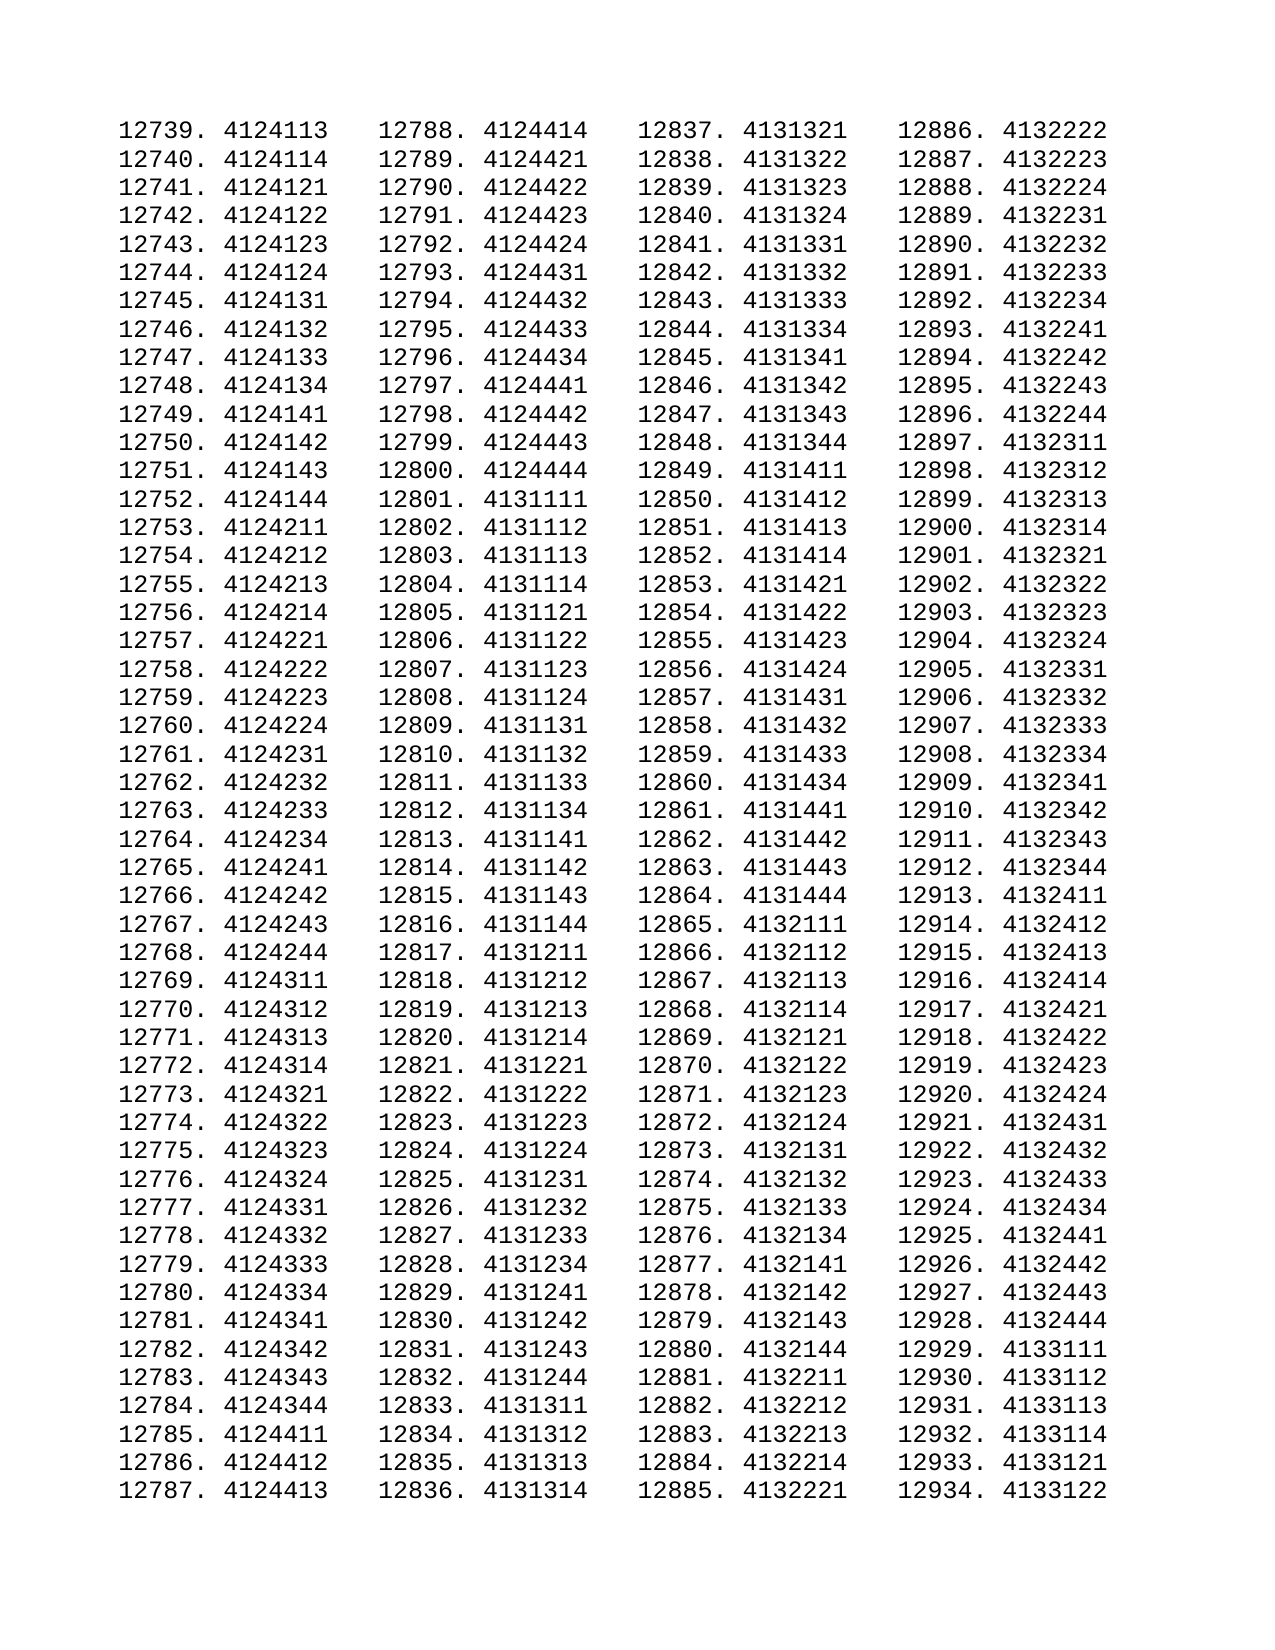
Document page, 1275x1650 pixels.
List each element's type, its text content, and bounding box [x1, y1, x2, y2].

text 12758. 4124222 [118, 656, 378, 685]
text 12893. 4132241 [897, 316, 1157, 345]
text 12895. 4132243 [897, 373, 1157, 401]
text 12853. 4131421 [637, 571, 897, 600]
text 12799. 4124443 [378, 430, 637, 458]
text 12825. 4131231 [378, 1166, 637, 1195]
text 12919. 4132423 [897, 1053, 1157, 1081]
text 12910. 4132342 [897, 798, 1157, 826]
text 12843. 4131333 [637, 288, 897, 316]
text 12747. 4124133 [118, 345, 378, 373]
text 12838. 4131322 [637, 146, 897, 175]
text 12831. 4131243 [378, 1336, 637, 1365]
text 12759. 4124223 [118, 685, 378, 713]
text 12896. 4132244 [897, 401, 1157, 430]
text 12832. 4131244 [378, 1365, 637, 1393]
text 12906. 4132332 [897, 685, 1157, 713]
text 12887. 4132223 [897, 146, 1157, 175]
text 12776. 4124324 [118, 1166, 378, 1195]
text 12870. 4132122 [637, 1053, 897, 1081]
text 12871. 4132123 [637, 1081, 897, 1110]
text 12912. 4132344 [897, 855, 1157, 883]
text 12752. 4124144 [118, 486, 378, 515]
text 12854. 4131422 [637, 600, 897, 628]
text 12782. 4124342 [118, 1336, 378, 1365]
text 12863. 4131443 [637, 855, 897, 883]
text 12934. 4133122 [897, 1478, 1157, 1506]
text 12928. 4132444 [897, 1308, 1157, 1336]
text 12915. 4132413 [897, 940, 1157, 968]
text 12857. 4131431 [637, 685, 897, 713]
text 12864. 4131444 [637, 883, 897, 911]
text 12916. 4132414 [897, 968, 1157, 996]
text 12818. 4131212 [378, 968, 637, 996]
text 12886. 4132222 [897, 118, 1157, 146]
text 12778. 4124332 [118, 1223, 378, 1251]
text 12753. 4124211 [118, 515, 378, 543]
text 12891. 4132233 [897, 260, 1157, 288]
text 12865. 4132111 [637, 911, 897, 940]
text 12918. 4132422 [897, 1025, 1157, 1053]
text 12813. 4131141 [378, 826, 637, 855]
text 12762. 4124232 [118, 770, 378, 798]
text 12742. 4124122 [118, 203, 378, 231]
text 12882. 4132212 [637, 1393, 897, 1421]
text 12801. 4131111 [378, 486, 637, 515]
text 12744. 4124124 [118, 260, 378, 288]
text 12868. 4132114 [637, 996, 897, 1025]
text 12925. 4132441 [897, 1223, 1157, 1251]
text 12860. 4131434 [637, 770, 897, 798]
text 12820. 4131214 [378, 1025, 637, 1053]
text 12836. 4131314 [378, 1478, 637, 1506]
text 12814. 4131142 [378, 855, 637, 883]
text 12842. 4131332 [637, 260, 897, 288]
text 12852. 4131414 [637, 543, 897, 571]
text 12933. 4133121 [897, 1450, 1157, 1478]
text 12894. 4132242 [897, 345, 1157, 373]
text 12765. 4124241 [118, 855, 378, 883]
text 12743. 4124123 [118, 231, 378, 260]
text 12855. 4131423 [637, 628, 897, 656]
text 12921. 4132431 [897, 1110, 1157, 1138]
text 12827. 4131233 [378, 1223, 637, 1251]
text 12883. 4132213 [637, 1421, 897, 1450]
text 12929. 4133111 [897, 1336, 1157, 1365]
text 12786. 4124412 [118, 1450, 378, 1478]
text 12877. 4132141 [637, 1251, 897, 1280]
text 12768. 4124244 [118, 940, 378, 968]
text 12845. 4131341 [637, 345, 897, 373]
text 12794. 4124432 [378, 288, 637, 316]
text 12773. 4124321 [118, 1081, 378, 1110]
text 12885. 4132221 [637, 1478, 897, 1506]
text 12927. 4132443 [897, 1280, 1157, 1308]
text 12803. 4131113 [378, 543, 637, 571]
text 12751. 4124143 [118, 458, 378, 486]
text 12881. 4132211 [637, 1365, 897, 1393]
text 12822. 4131222 [378, 1081, 637, 1110]
text 12823. 4131223 [378, 1110, 637, 1138]
text 12850. 4131412 [637, 486, 897, 515]
text 12898. 4132312 [897, 458, 1157, 486]
text 12849. 4131411 [637, 458, 897, 486]
text 12911. 4132343 [897, 826, 1157, 855]
text 12760. 4124224 [118, 713, 378, 741]
text 12787. 4124413 [118, 1478, 378, 1506]
text 12859. 4131433 [637, 741, 897, 770]
text 12897. 4132311 [897, 430, 1157, 458]
text 12931. 4133113 [897, 1393, 1157, 1421]
text 12826. 4131232 [378, 1195, 637, 1223]
text 12872. 4132124 [637, 1110, 897, 1138]
text 12866. 4132112 [637, 940, 897, 968]
text 12746. 4124132 [118, 316, 378, 345]
text 12888. 4132224 [897, 175, 1157, 203]
text 12785. 4124411 [118, 1421, 378, 1450]
text 12922. 4132432 [897, 1138, 1157, 1166]
text 12904. 4132324 [897, 628, 1157, 656]
text 12862. 4131442 [637, 826, 897, 855]
text 12874. 4132132 [637, 1166, 897, 1195]
text 12890. 4132232 [897, 231, 1157, 260]
text 12783. 4124343 [118, 1365, 378, 1393]
text 12889. 4132231 [897, 203, 1157, 231]
text 12829. 4131241 [378, 1280, 637, 1308]
text 12879. 4132143 [637, 1308, 897, 1336]
text 12777. 4124331 [118, 1195, 378, 1223]
text 12903. 4132323 [897, 600, 1157, 628]
text 12812. 4131134 [378, 798, 637, 826]
text 12846. 4131342 [637, 373, 897, 401]
text 12917. 4132421 [897, 996, 1157, 1025]
text 12757. 4124221 [118, 628, 378, 656]
text 12900. 4132314 [897, 515, 1157, 543]
text 12775. 4124323 [118, 1138, 378, 1166]
text 12858. 4131432 [637, 713, 897, 741]
text 12767. 4124243 [118, 911, 378, 940]
text 12830. 4131242 [378, 1308, 637, 1336]
text 12805. 4131121 [378, 600, 637, 628]
text 12821. 4131221 [378, 1053, 637, 1081]
text 12824. 4131224 [378, 1138, 637, 1166]
text 12873. 4132131 [637, 1138, 897, 1166]
text 12899. 4132313 [897, 486, 1157, 515]
text 12807. 4131123 [378, 656, 637, 685]
text 12907. 4132333 [897, 713, 1157, 741]
text 12756. 4124214 [118, 600, 378, 628]
text 12771. 4124313 [118, 1025, 378, 1053]
text 12867. 4132113 [637, 968, 897, 996]
text 12791. 4124423 [378, 203, 637, 231]
text 12869. 4132121 [637, 1025, 897, 1053]
text 12770. 4124312 [118, 996, 378, 1025]
text 12739. 4124113 [118, 118, 378, 146]
text 12880. 4132144 [637, 1336, 897, 1365]
text 12811. 4131133 [378, 770, 637, 798]
text 12779. 4124333 [118, 1251, 378, 1280]
text 12924. 4132434 [897, 1195, 1157, 1223]
text 12841. 4131331 [637, 231, 897, 260]
text 12796. 4124434 [378, 345, 637, 373]
text 12856. 4131424 [637, 656, 897, 685]
text 12908. 4132334 [897, 741, 1157, 770]
text 12808. 4131124 [378, 685, 637, 713]
text 12878. 4132142 [637, 1280, 897, 1308]
text 12932. 4133114 [897, 1421, 1157, 1450]
text 12833. 4131311 [378, 1393, 637, 1421]
text 12834. 4131312 [378, 1421, 637, 1450]
text 12847. 4131343 [637, 401, 897, 430]
text 12790. 4124422 [378, 175, 637, 203]
text 12926. 4132442 [897, 1251, 1157, 1280]
text 12797. 4124441 [378, 373, 637, 401]
text 12930. 4133112 [897, 1365, 1157, 1393]
text 12750. 4124142 [118, 430, 378, 458]
text 12905. 4132331 [897, 656, 1157, 685]
text 12798. 4124442 [378, 401, 637, 430]
text 12774. 4124322 [118, 1110, 378, 1138]
text 12763. 4124233 [118, 798, 378, 826]
text 12810. 4131132 [378, 741, 637, 770]
text 12840. 4131324 [637, 203, 897, 231]
text 12902. 4132322 [897, 571, 1157, 600]
text 12923. 4132433 [897, 1166, 1157, 1195]
text 12839. 4131323 [637, 175, 897, 203]
text 12809. 4131131 [378, 713, 637, 741]
text 12914. 4132412 [897, 911, 1157, 940]
text 12755. 4124213 [118, 571, 378, 600]
text 12848. 4131344 [637, 430, 897, 458]
text 12806. 4131122 [378, 628, 637, 656]
text 12816. 4131144 [378, 911, 637, 940]
text 12851. 4131413 [637, 515, 897, 543]
text 12844. 4131334 [637, 316, 897, 345]
text 12741. 4124121 [118, 175, 378, 203]
text 12795. 4124433 [378, 316, 637, 345]
text 12769. 4124311 [118, 968, 378, 996]
text 12913. 4132411 [897, 883, 1157, 911]
text 12748. 4124134 [118, 373, 378, 401]
text 12793. 4124431 [378, 260, 637, 288]
text 12788. 4124414 [378, 118, 637, 146]
text 12819. 4131213 [378, 996, 637, 1025]
text 12828. 4131234 [378, 1251, 637, 1280]
text 12784. 4124344 [118, 1393, 378, 1421]
text 12800. 4124444 [378, 458, 637, 486]
text 12745. 4124131 [118, 288, 378, 316]
text 12754. 4124212 [118, 543, 378, 571]
text 12764. 4124234 [118, 826, 378, 855]
text 12802. 4131112 [378, 515, 637, 543]
text 12861. 4131441 [637, 798, 897, 826]
text 12884. 4132214 [637, 1450, 897, 1478]
text 12901. 4132321 [897, 543, 1157, 571]
text 12875. 4132133 [637, 1195, 897, 1223]
text 12789. 4124421 [378, 146, 637, 175]
text 12792. 4124424 [378, 231, 637, 260]
text 12892. 4132234 [897, 288, 1157, 316]
text 12766. 4124242 [118, 883, 378, 911]
text 12920. 4132424 [897, 1081, 1157, 1110]
text 12749. 4124141 [118, 401, 378, 430]
text 12815. 4131143 [378, 883, 637, 911]
text 12837. 4131321 [637, 118, 897, 146]
text 12909. 4132341 [897, 770, 1157, 798]
text 12772. 4124314 [118, 1053, 378, 1081]
text 12780. 4124334 [118, 1280, 378, 1308]
text 12761. 4124231 [118, 741, 378, 770]
text 12740. 4124114 [118, 146, 378, 175]
text 12876. 4132134 [637, 1223, 897, 1251]
text 12781. 4124341 [118, 1308, 378, 1336]
text 12835. 4131313 [378, 1450, 637, 1478]
text 12817. 4131211 [378, 940, 637, 968]
text 12804. 4131114 [378, 571, 637, 600]
